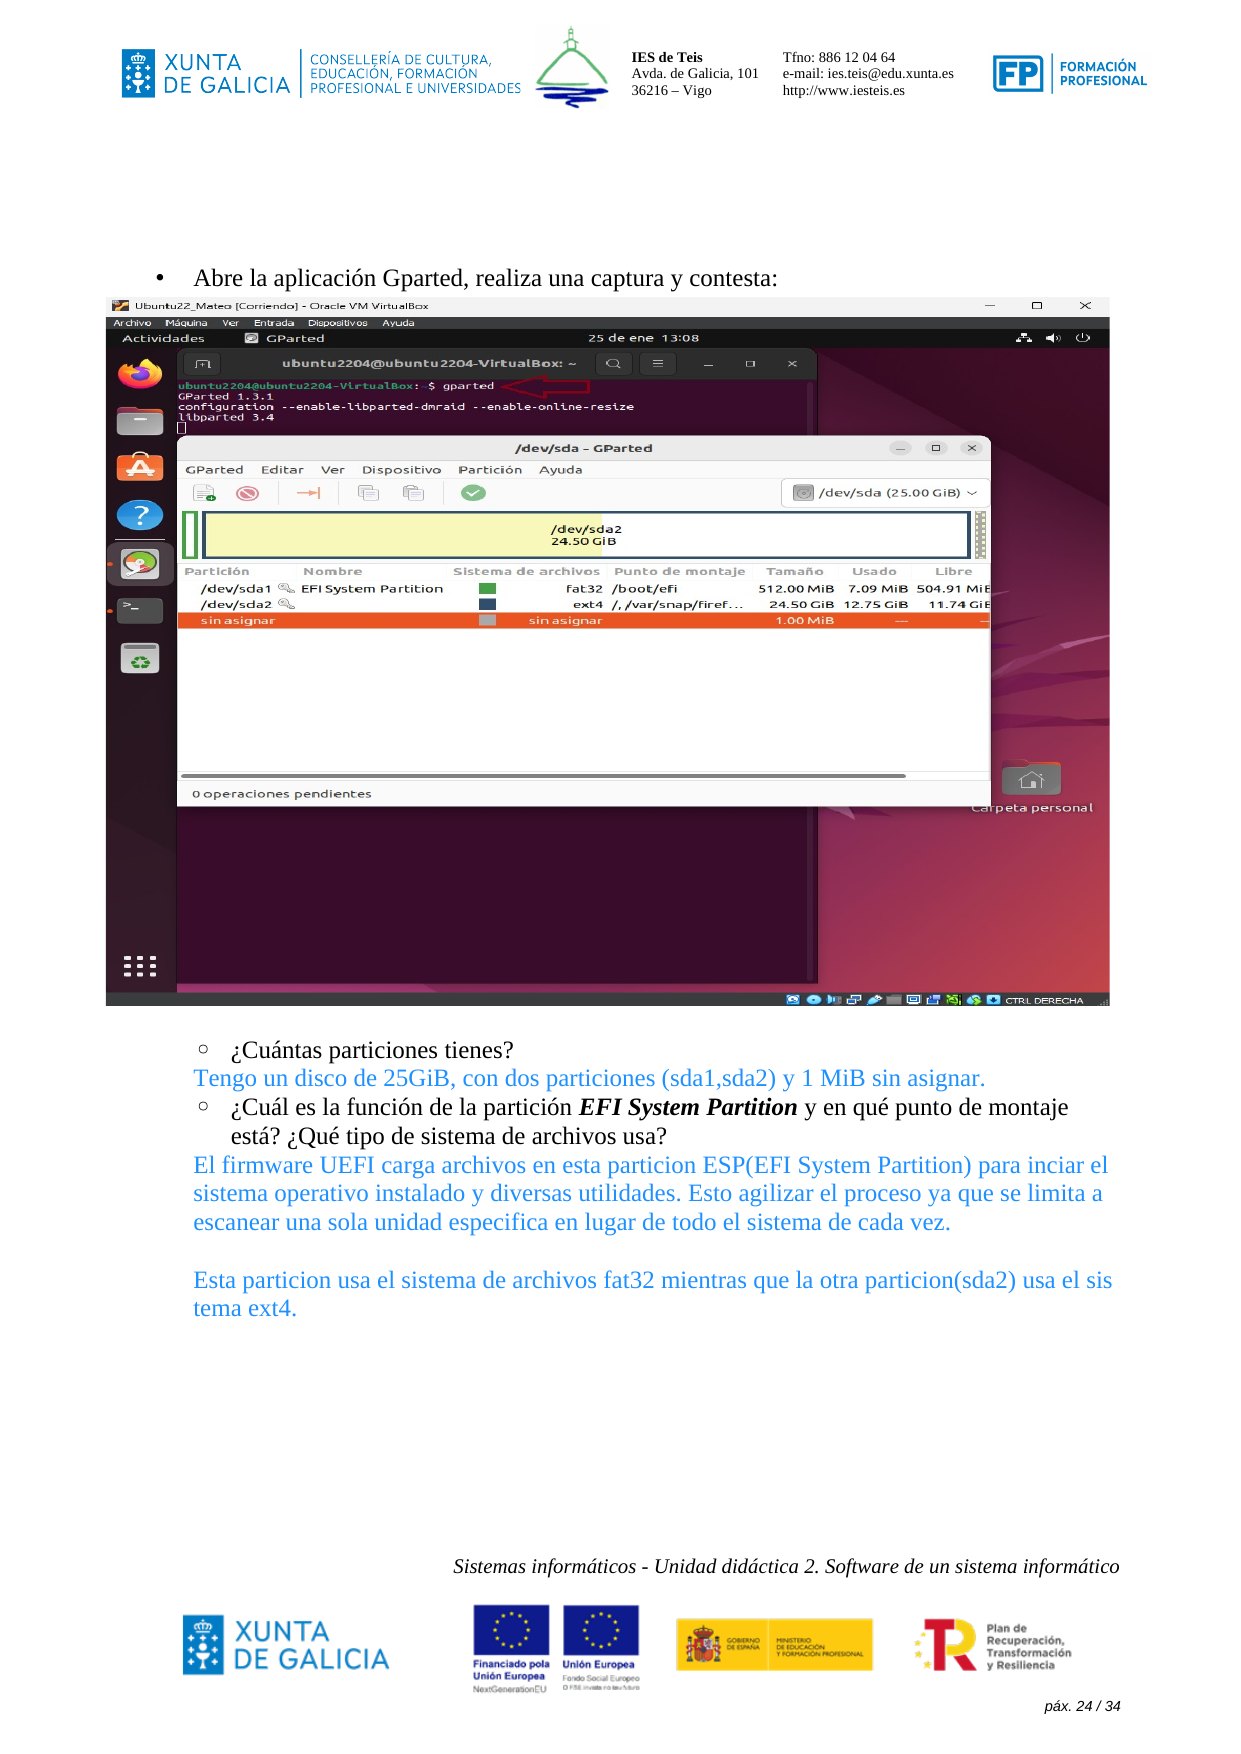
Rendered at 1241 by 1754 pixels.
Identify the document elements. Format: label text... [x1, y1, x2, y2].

list Abre la aplicación Gparted, realiza una captura y contesta: [156, 263, 1122, 291]
list ¿Cuántas particiones tienes? [193, 1035, 1122, 1063]
text El firmware UEFI carga archivos en esta particion ESP(EFI System Partition) para inciar el sistema operativo instalado y diversas utilidades. Esto agilizar el proceso ya que se limita a escanear una sola unidad especifica en lugar de todo el sistema de cada vez. [118, 1150, 1122, 1236]
picture [182, 1593, 1085, 1700]
picture [105, 297, 1110, 1006]
picture [121, 49, 521, 98]
picture [989, 50, 1153, 97]
list ¿Cuál es la función de la partición EFI System Partition y en qué punto de montaje está? ¿Qué tipo de sistema de archivos usa? [193, 1092, 1122, 1150]
text Esta particion usa el sistema de archivos fat32 mientras que la otra particion(sda2) usa el sis tema ext4. [118, 1265, 1122, 1322]
text Tengo un disco de 25GiB, con dos particiones (sda1,sda2) y 1 MiB sin asignar. [118, 1063, 1122, 1092]
picture [534, 25, 611, 110]
